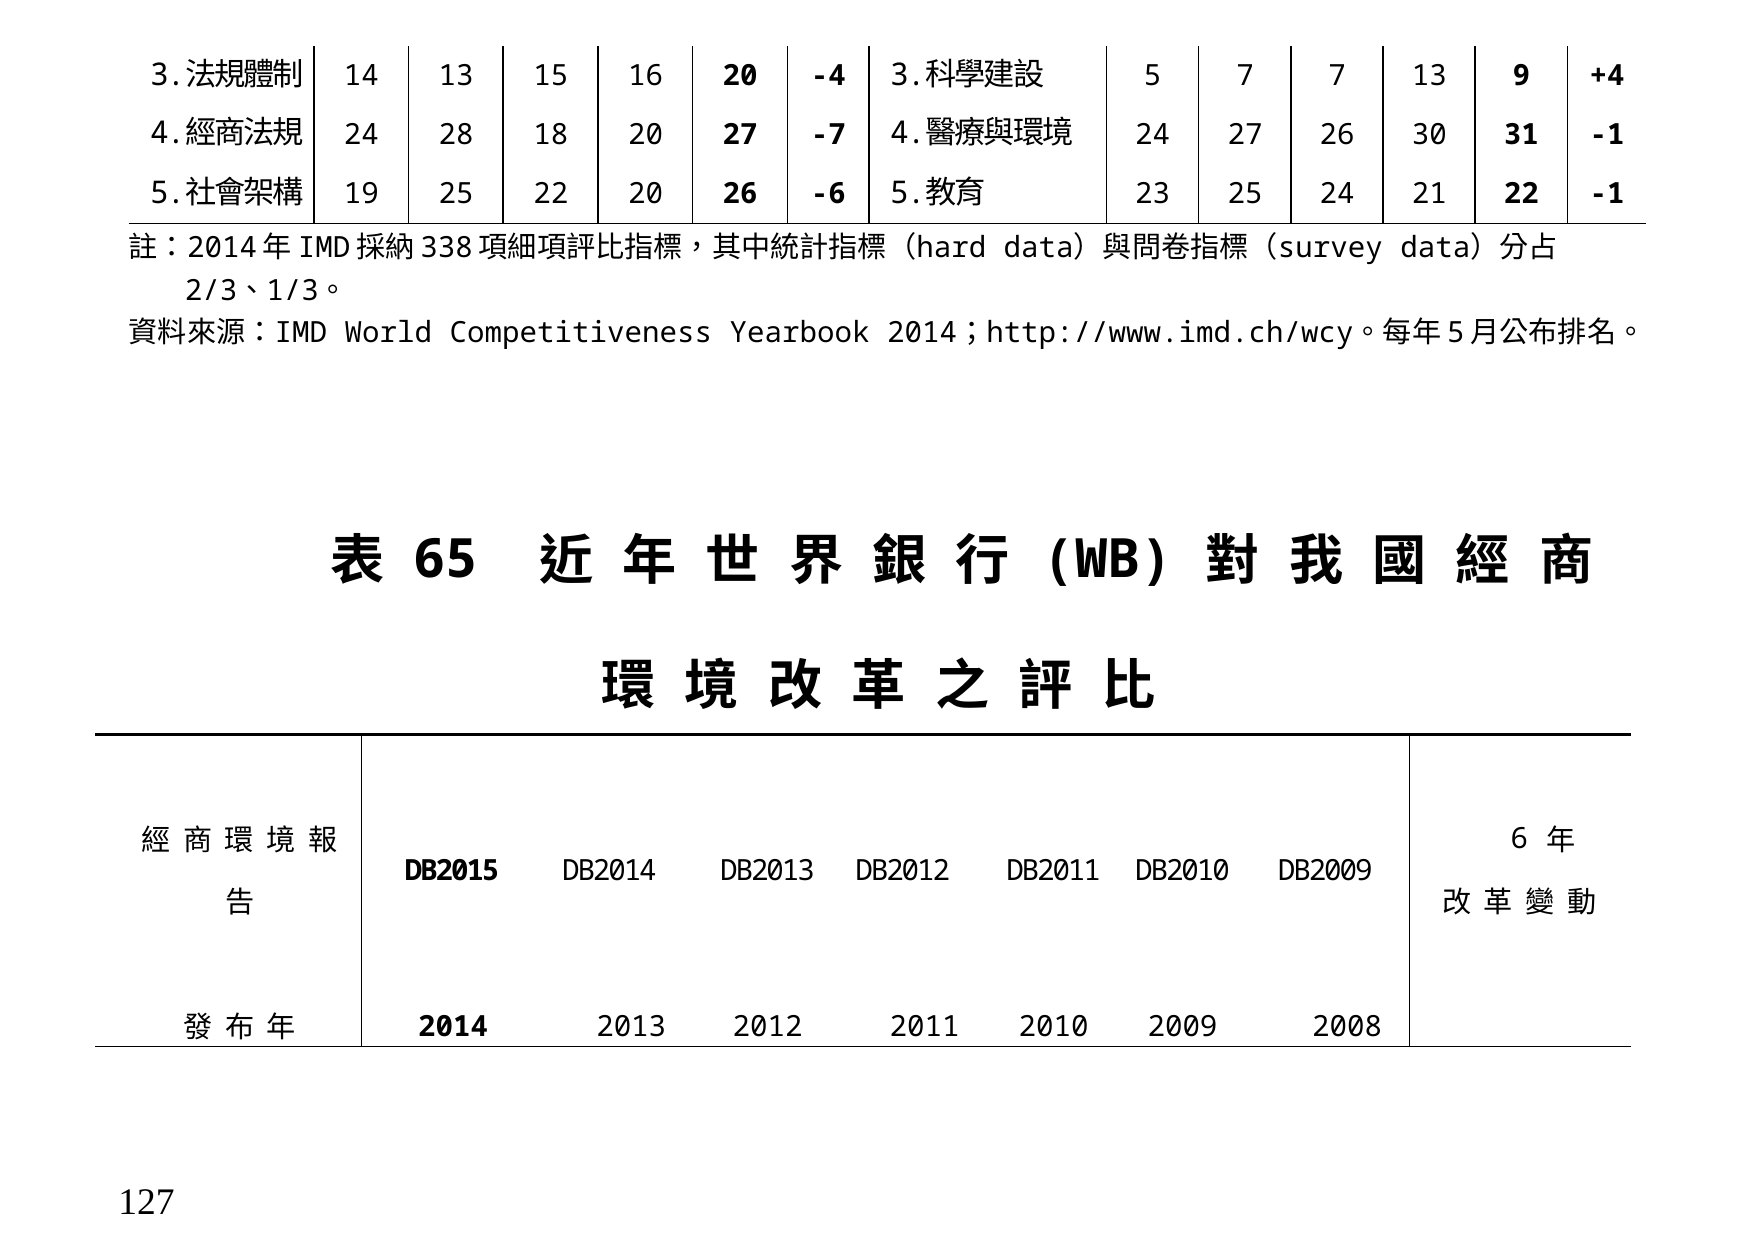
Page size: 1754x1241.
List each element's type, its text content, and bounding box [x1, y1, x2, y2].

table_cell 9 [1476, 46, 1567, 105]
table_cell 16 [599, 46, 692, 105]
table_cell -7 [788, 105, 868, 164]
table_cell 24 [1292, 164, 1382, 223]
table_cell 21 [1384, 164, 1474, 223]
table_cell +4 [1568, 46, 1646, 105]
table_cell 發布年 [95, 921, 361, 1046]
table_cell 20 [599, 164, 692, 223]
table_cell 26 [693, 164, 787, 223]
table_cell 2013 [539, 921, 686, 1046]
table_header DB2013 [686, 736, 834, 921]
table_cell 2010 [981, 921, 1114, 1046]
subtitle 表65 近年世界銀行(WB)對我國經商環境改革之評比 [128, 483, 1628, 733]
table_cell 27 [1199, 105, 1290, 164]
table_cell 13 [409, 46, 502, 105]
table_cell 5.教育 [870, 164, 1106, 223]
table_cell 7 [1199, 46, 1290, 105]
table_header DB2014 [539, 736, 686, 921]
table_header DB2012 [834, 736, 981, 921]
table_cell 25 [409, 164, 502, 223]
table_cell 24 [1107, 105, 1198, 164]
table_header 6年 改革變動 [1410, 736, 1631, 1046]
table_cell 20 [693, 46, 787, 105]
table_cell 25 [1199, 164, 1290, 223]
table_cell 20 [599, 105, 692, 164]
table_cell 22 [504, 164, 597, 223]
table_cell 2014 [362, 921, 538, 1046]
table_header DB2011 [981, 736, 1114, 921]
table_header DB2009 [1247, 736, 1409, 921]
table_cell 30 [1384, 105, 1474, 164]
table_cell -1 [1568, 164, 1646, 223]
table_cell -6 [788, 164, 868, 223]
table_cell 24 [315, 105, 408, 164]
text 資料來源：IMD World Competitiveness Yearbook 2014；http://www.imd.ch/wcy。每年5月公布排名。 [128, 309, 1628, 351]
text 註：2014年IMD採納338項細項評比指標，其中統計指標（hard data）與問卷指標（survey data）分占2/3、1/3。 [128, 224, 1628, 309]
table_cell 2012 [686, 921, 834, 1046]
table_cell 13 [1384, 46, 1474, 105]
table_header DB2010 [1114, 736, 1247, 921]
table_header DB2015 [362, 736, 538, 921]
table_cell -4 [788, 46, 868, 105]
table_cell 23 [1107, 164, 1198, 223]
table_cell 2008 [1247, 921, 1409, 1046]
table_cell 3.科學建設 [870, 46, 1106, 105]
table_cell 27 [693, 105, 787, 164]
table_cell 5 [1107, 46, 1198, 105]
table_cell 4.經商法規 [129, 105, 313, 164]
table_cell 26 [1292, 105, 1382, 164]
table_cell 18 [504, 105, 597, 164]
table_cell 31 [1476, 105, 1567, 164]
table_cell 4.醫療與環境 [870, 105, 1106, 164]
table_cell 14 [315, 46, 408, 105]
table_cell 7 [1292, 46, 1382, 105]
table_header 經商環境報告 [95, 736, 361, 921]
table_cell 5.社會架構 [129, 164, 313, 223]
table_cell 19 [315, 164, 408, 223]
table_cell 2011 [834, 921, 981, 1046]
table_cell 3.法規體制 [129, 46, 313, 105]
table_cell 28 [409, 105, 502, 164]
table_cell 22 [1476, 164, 1567, 223]
table_cell 15 [504, 46, 597, 105]
table_cell 2009 [1114, 921, 1247, 1046]
table_cell -1 [1568, 105, 1646, 164]
